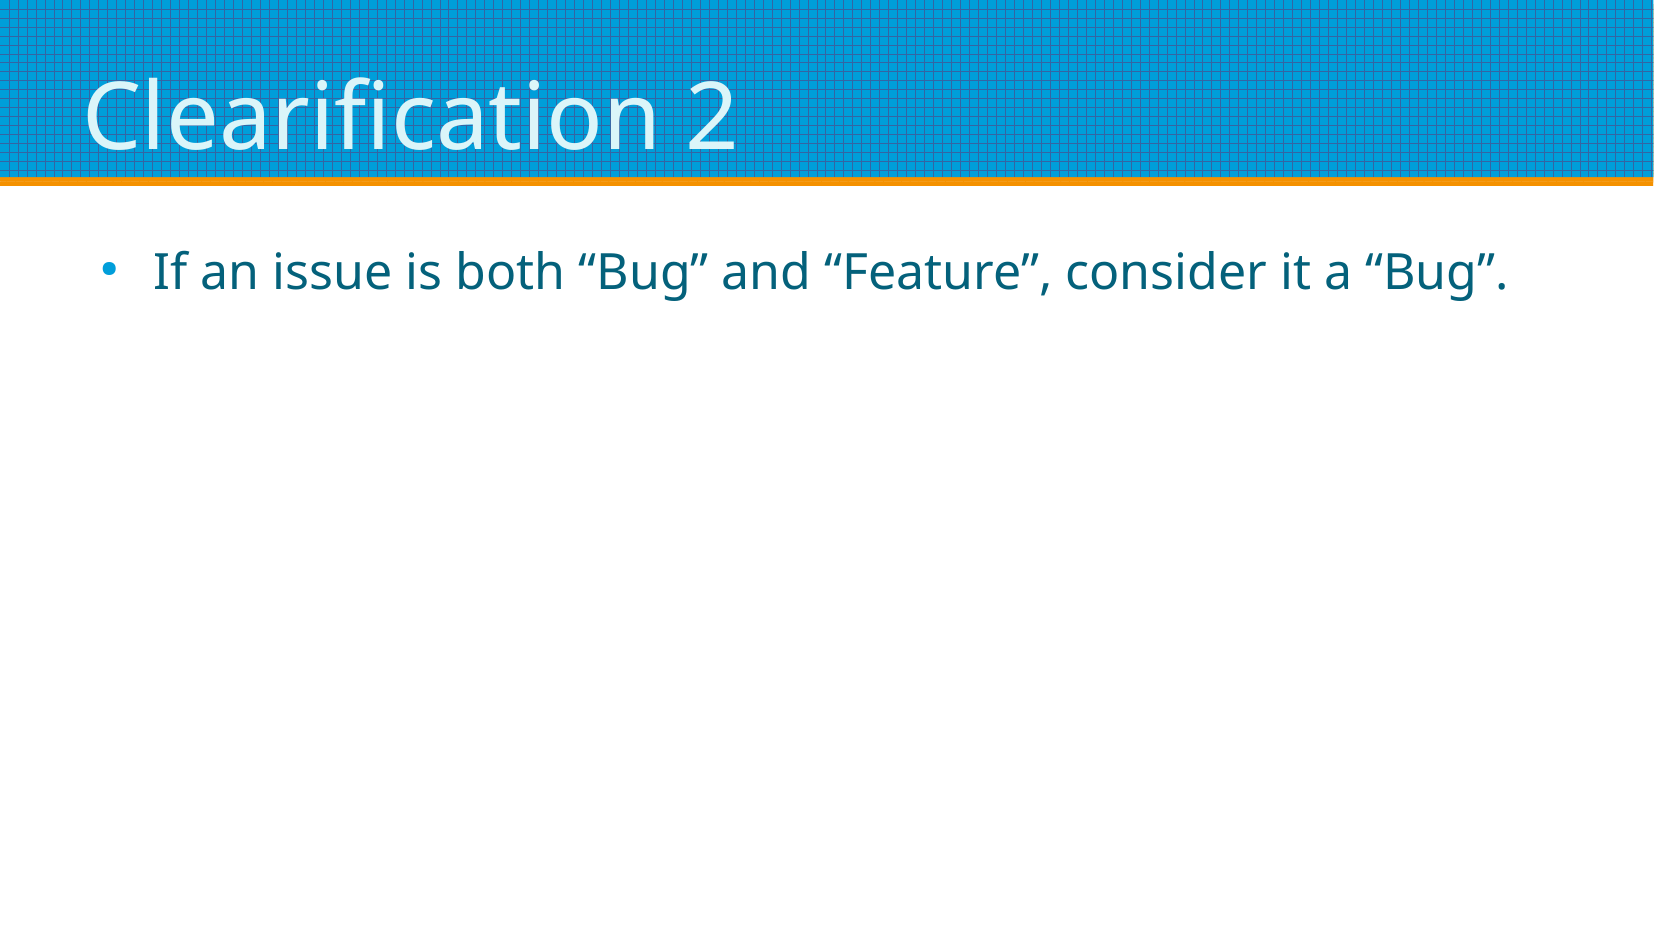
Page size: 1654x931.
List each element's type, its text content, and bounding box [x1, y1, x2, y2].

title Clearification 2 [82, 14, 1571, 178]
list If an issue is both “Bug” and “Feature”, consider it a “Bug”. [82, 236, 1571, 813]
